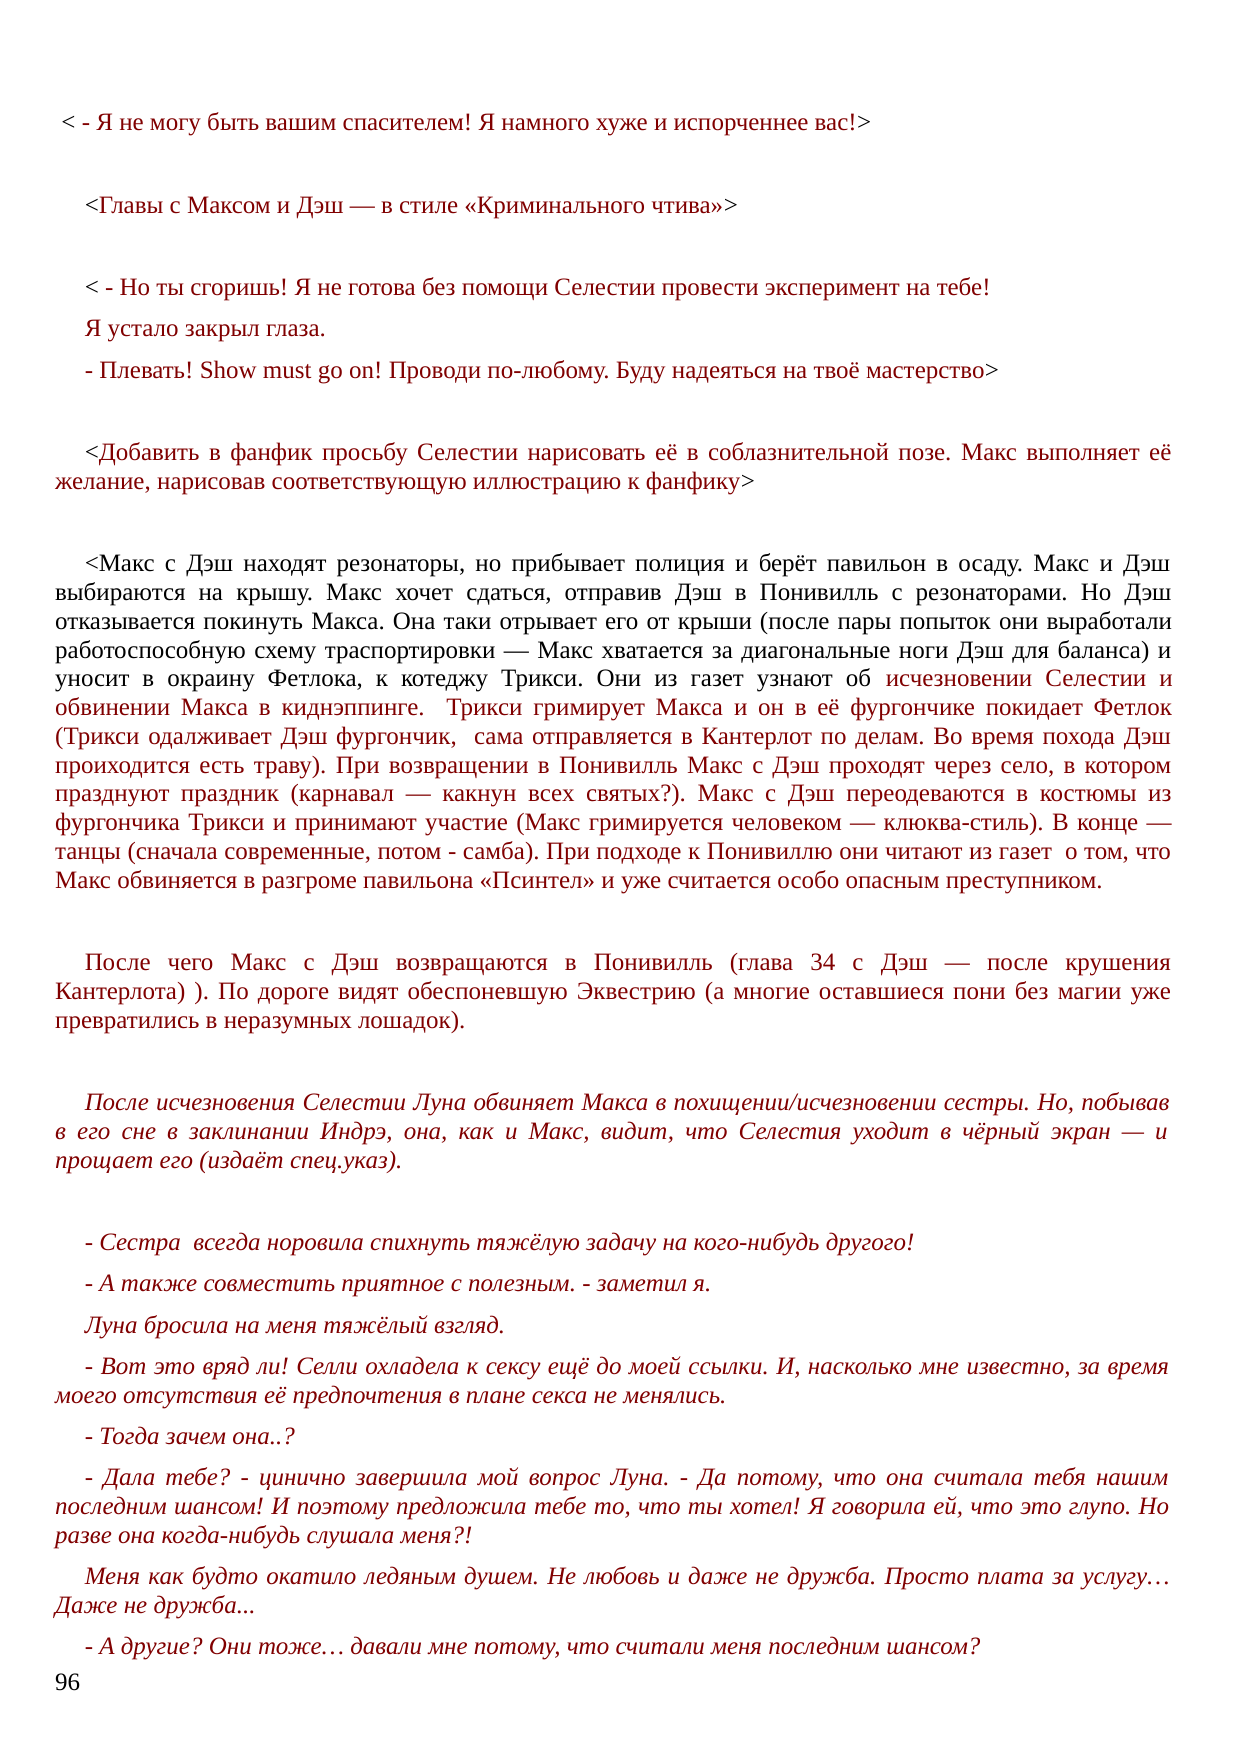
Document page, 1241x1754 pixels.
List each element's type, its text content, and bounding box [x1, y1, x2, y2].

text Я устало закрыл глаза. [55, 313, 1173, 342]
text - Дала тебе? - цинично завершила мой вопрос Луна. - Да потому, что она считала тебя нашим последним шансом! И поэтому предложила тебе то, что ты хотел! Я говорила ей, что это глупо. Но разве она когда-нибудь слушала меня?! [55, 1462, 1173, 1548]
text После чего Макс с Дэш возвращаются в Понивилль (глава 34 с Дэш — после крушения Кантерлота) ). По дороге видят обеспоневшую Эквестрию (а многие оставшиеся пони без магии уже превратились в неразумных лошадок). [55, 947, 1173, 1033]
text <Макс с Дэш находят резонаторы, но прибывает полиция и берёт павильон в осаду. Макс и Дэш выбираются на крышу. Макс хочет сдаться, отправив Дэш в Понивилль с резонаторами. Но Дэш отказывается покинуть Макса. Она таки отрывает его от крыши (после пары попыток они выработали работоспособную схему траспортировки — Макс хватается за диагональные ноги Дэш для баланса) и уносит в окраину Фетлока, к котеджу Трикси. Они из газет узнают об исчезновении Селестии и обвинении Макса в киднэппинге. Трикси гримирует Макса и он в её фургончике покидает Фетлок (Трикси одалживает Дэш фургончик, сама отправляется в Кантерлот по делам. Во время похода Дэш проиходится есть траву). При возвращении в Понивилль Макс с Дэш проходят через село, в котором празднуют праздник (карнавал — какнун всех святых?). Макс с Дэш переодеваются в костюмы из фургончика Трикси и принимают участие (Макс гримируется человеком — клюква-стиль). В конце — танцы (сначала современные, потом - самба). При подходе к Понивиллю они читают из газет о том, что Макс обвиняется в разгроме павильона «Псинтел» и уже считается особо опасным преступником. [55, 548, 1173, 893]
text <Главы с Максом и Дэш — в стиле «Криминального чтива»> [55, 190, 1173, 218]
text - Сестра всегда норовила спихнуть тяжёлую задачу на кого-нибудь другого! [55, 1227, 1173, 1256]
text Меня как будто окатило ледяным душем. Не любовь и даже не дружба. Просто плата за услугу… Даже не дружба... [55, 1561, 1173, 1618]
text <Добавить в фанфик просьбу Селестии нарисовать её в соблазнительной позе. Макс выполняет её желание, нарисовав соответствующую иллюстрацию к фанфику> [55, 437, 1173, 495]
text - Плевать! Show must go on! Проводи по-любому. Буду надеяться на твоё мастерство> [55, 355, 1173, 383]
text - Вот это вряд ли! Селли охладела к сексу ещё до моей ссылки. И, насколько мне известно, за время моего отсутствия её предпочтения в плане секса не менялись. [55, 1351, 1173, 1408]
text - А другие? Они тоже… давали мне потому, что считали меня последним шансом? [55, 1631, 1173, 1660]
text < - Я не могу быть вашим спасителем! Я намного хуже и испорченнее вас!> [55, 107, 1173, 136]
text После исчезновения Селестии Луна обвиняет Макса в похищении/исчезновении сестры. Но, побывав в его сне в заклинании Индрэ, она, как и Макс, видит, что Селестия уходит в чёрный экран — и прощает его (издаёт спец.указ). [55, 1087, 1173, 1173]
text - Тогда зачем она..? [55, 1421, 1173, 1450]
text < - Но ты сгоришь! Я не готова без помощи Селестии провести эксперимент на тебе! [55, 272, 1173, 301]
text - А также совместить приятное с полезным. - заметил я. [55, 1268, 1173, 1297]
text Луна бросила на меня тяжёлый взгляд. [55, 1310, 1173, 1338]
